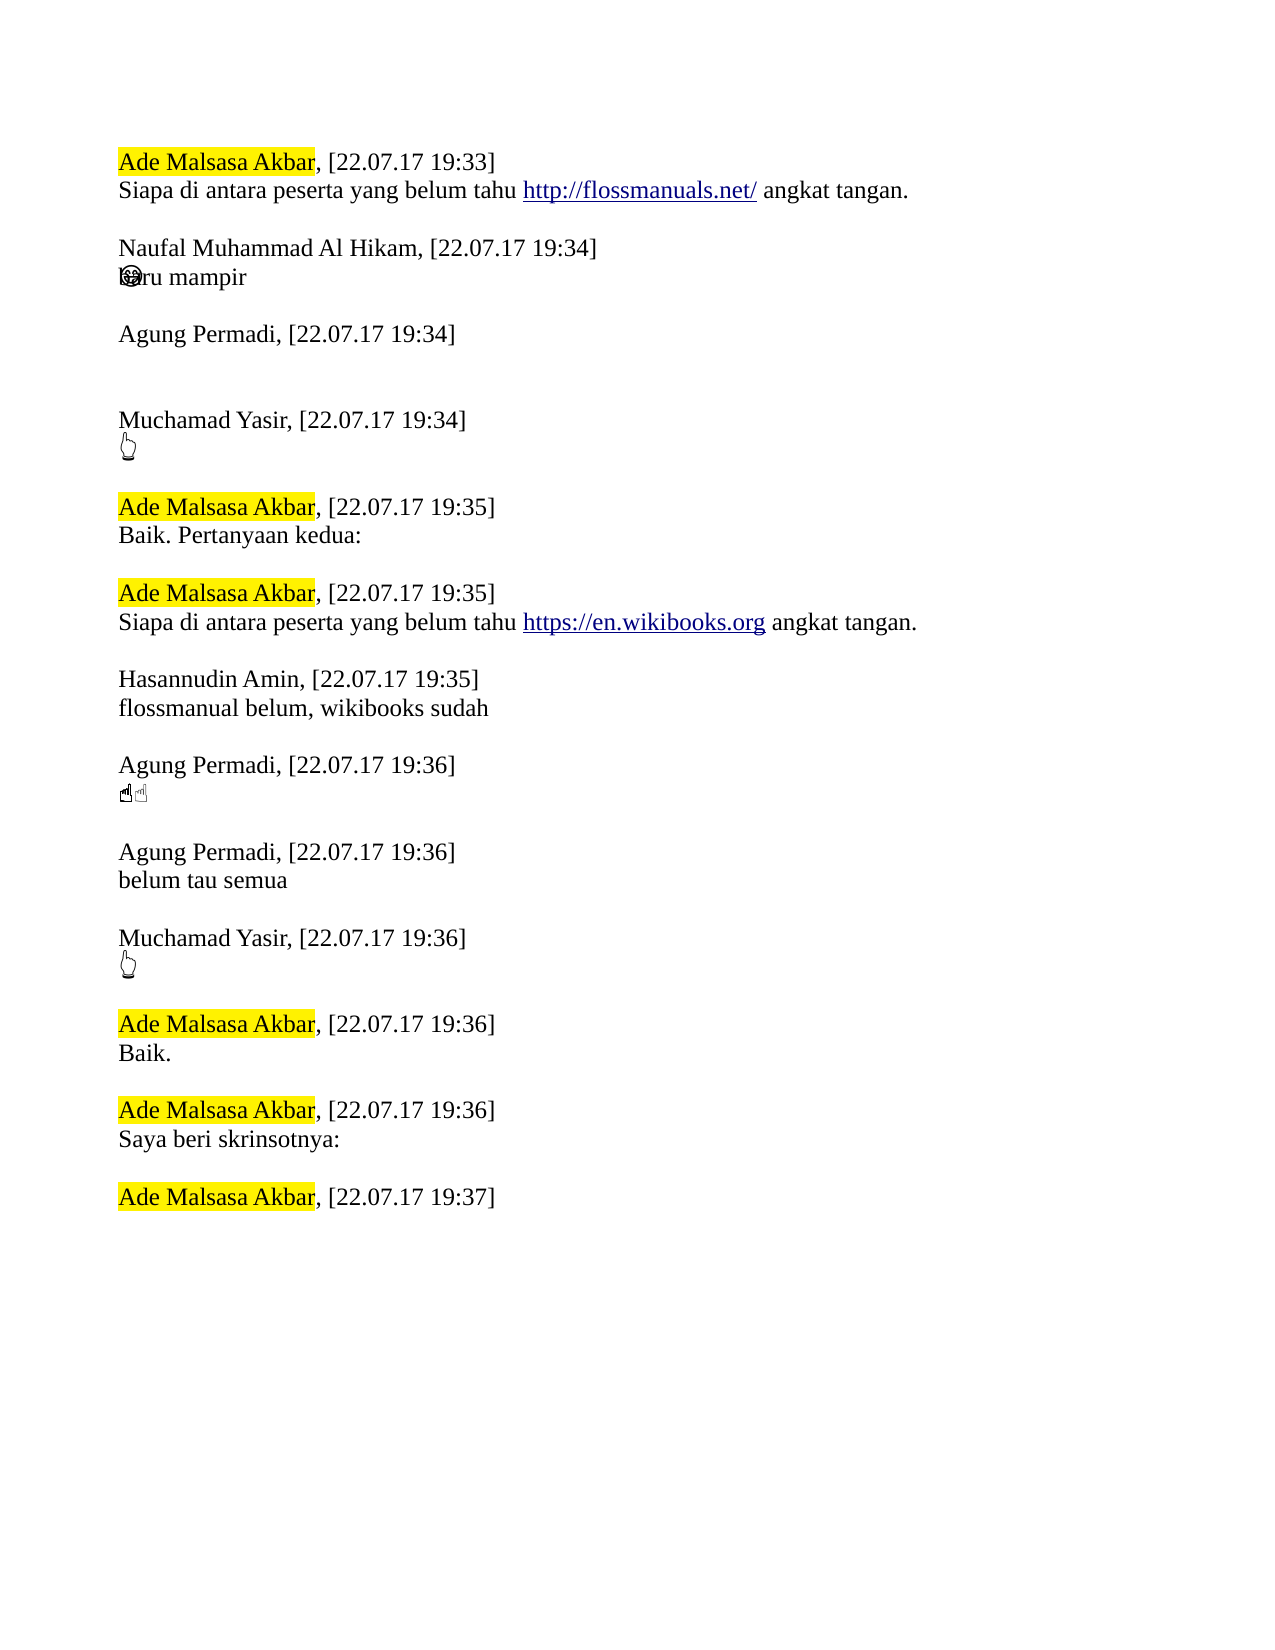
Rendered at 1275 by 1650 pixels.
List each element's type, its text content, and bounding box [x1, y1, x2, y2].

text Hasannudin Amin, [22.07.17 19:35] [118, 664, 1157, 693]
text 👆 [118, 434, 1157, 463]
text Baik. [118, 1038, 1157, 1067]
text 👋🏼 [118, 348, 1157, 377]
text Ade Malsasa Akbar, [22.07.17 19:36] [118, 1009, 1157, 1038]
text Ade Malsasa Akbar, [22.07.17 19:33] [118, 147, 1157, 176]
text Ade Malsasa Akbar, [22.07.17 19:35] [118, 578, 1157, 607]
text Siapa di antara peserta yang belum tahu https://en.wikibooks.org angkat tangan. [118, 607, 1157, 636]
text Agung Permadi, [22.07.17 19:34] [118, 319, 1157, 348]
text belum tau semua [118, 866, 1157, 894]
text Muchamad Yasir, [22.07.17 19:34] [118, 406, 1157, 434]
text Naufal Muhammad Al Hikam, [22.07.17 19:34] [118, 233, 1157, 262]
text Agung Permadi, [22.07.17 19:36] [118, 751, 1157, 779]
text Ade Malsasa Akbar, [22.07.17 19:35] [118, 492, 1157, 521]
text 👆 [118, 952, 1157, 981]
text Agung Permadi, [22.07.17 19:36] [118, 837, 1157, 866]
text flossmanual belum, wikibooks sudah [118, 693, 1157, 722]
text Ade Malsasa Akbar, [22.07.17 19:37] [118, 1182, 1157, 1211]
text 🤚baru mampir 😅 [118, 262, 1157, 291]
text ☝🏼 [118, 779, 1157, 808]
text Ade Malsasa Akbar, [22.07.17 19:36] [118, 1096, 1157, 1124]
text Siapa di antara peserta yang belum tahu http://flossmanuals.net/ angkat tangan. [118, 176, 1157, 204]
text Baik. Pertanyaan kedua: [118, 521, 1157, 549]
text Muchamad Yasir, [22.07.17 19:36] [118, 923, 1157, 952]
text Saya beri skrinsotnya: [118, 1124, 1157, 1153]
